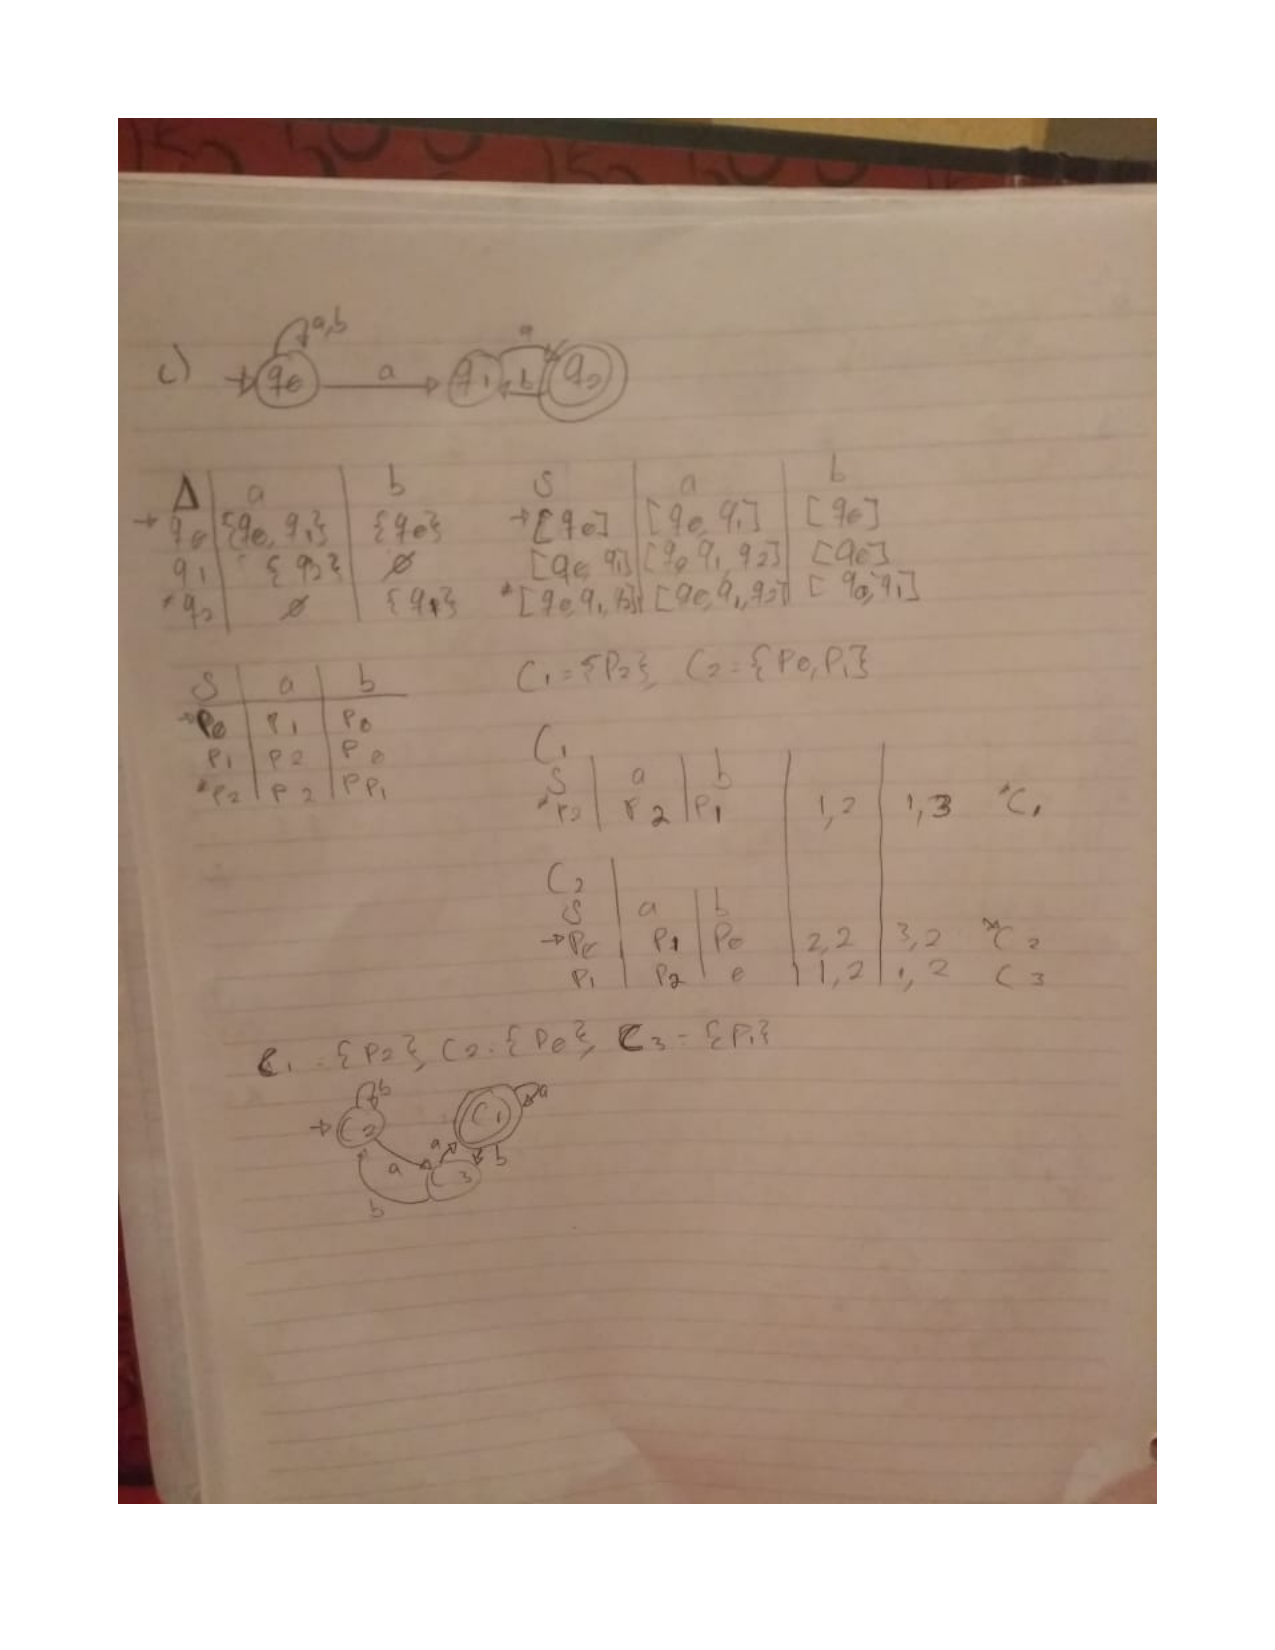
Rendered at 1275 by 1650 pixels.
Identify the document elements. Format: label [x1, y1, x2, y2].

picture [118, 118, 1157, 1504]
